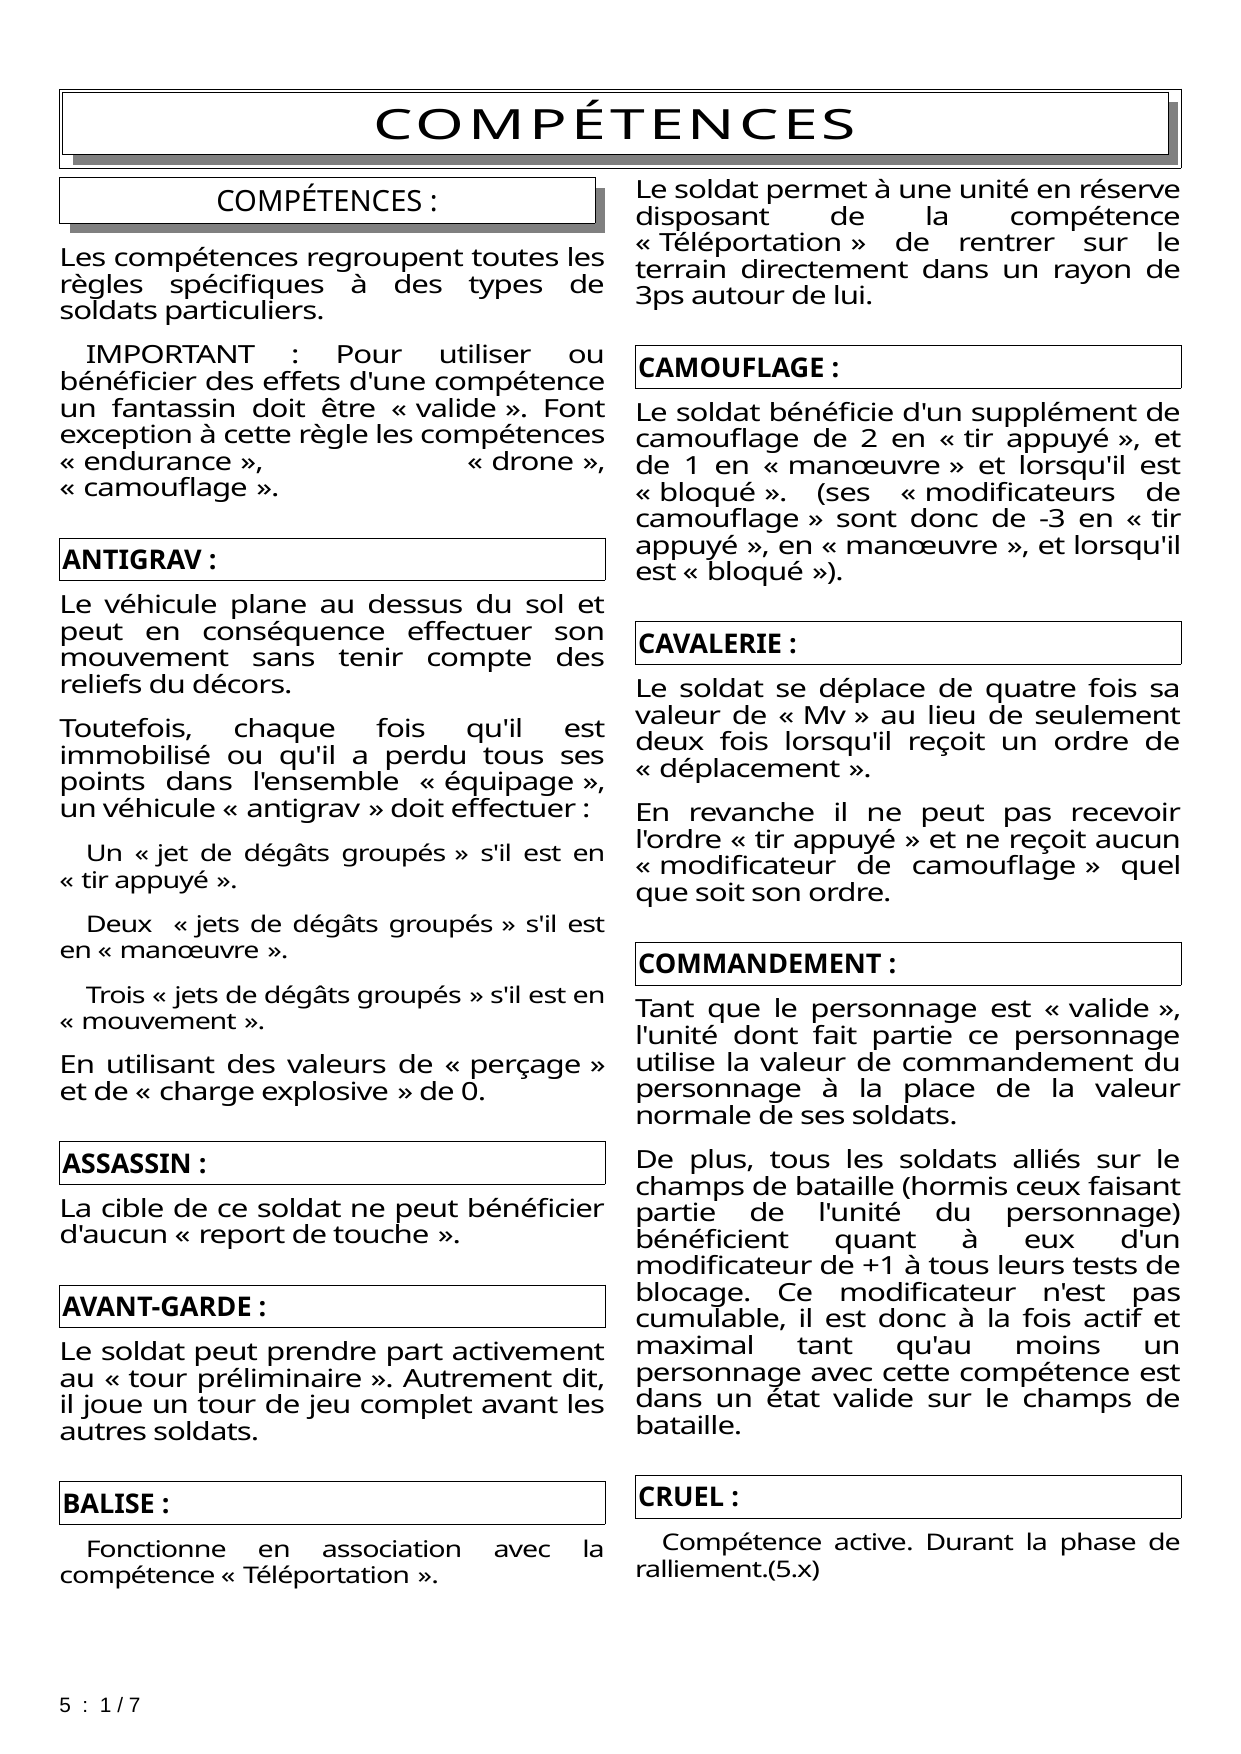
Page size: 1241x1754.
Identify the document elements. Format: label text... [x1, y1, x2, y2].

title Balise : [60, 1482, 605, 1524]
title CRUEL : [636, 1476, 1181, 1518]
title Compétences : [60, 178, 595, 223]
title Cavalerie : [636, 622, 1181, 664]
text En revanche il ne peut pas recevoir l'ordre « tir appuyé » et ne reçoit aucun « modificateur de camouflage » quel que soit son ordre. [635, 800, 1181, 906]
text Trois « jets de dégâts groupés » s'il est en « mouvement ». [59, 982, 605, 1035]
text Le soldat peut prendre part activement au « tour préliminaire ». Autrement dit, il joue un tour de jeu complet avant les autres soldats. [59, 1339, 605, 1446]
title Camouflage : [636, 346, 1181, 388]
text En utilisant des valeurs de « perçage » et de « charge explosive » de 0. [59, 1053, 605, 1106]
text Un « jet de dégâts groupés » s'il est en « tir appuyé ». [59, 840, 605, 893]
text Le véhicule plane au dessus du sol et peut en conséquence effectuer son mouvement sans tenir compte des reliefs du décors. [59, 592, 605, 698]
text Toutefois, chaque fois qu'il est immobilisé ou qu'il a perdu tous ses points dans l'ensemble « équipage », un véhicule « antigrav » doit effectuer : [59, 716, 605, 822]
text Le soldat permet à une unité en réserve disposant de la compétence « Téléportation » de rentrer sur le terrain directement dans un rayon de 3ps autour de lui. [635, 177, 1181, 310]
title Avant-garde : [60, 1286, 605, 1327]
text La cible de ce soldat ne peut bénéficier d'aucun « report de touche ». [59, 1196, 605, 1249]
text Le soldat bénéficie d'un supplément de camouflage de 2 en « tir appuyé », et de 1 en « manœuvre » et lorsqu'il est « bloqué ». (ses « modificateurs de camouflage » sont donc de -3 en « tir appuyé », en « manœuvre », et lorsqu'il est « bloqué »). [635, 400, 1181, 586]
text Tant que le personnage est « valide », l'unité dont fait partie ce personnage utilise la valeur de commandement du personnage à la place de la valeur normale de ses soldats. [635, 997, 1181, 1129]
text Le soldat se déplace de quatre fois sa valeur de « Mv » au lieu de seulement deux fois lorsqu'il reçoit un ordre de « déplacement ». [635, 676, 1181, 782]
text Fonctionne en association avec la compétence « Téléportation ». [59, 1536, 605, 1589]
text Les compétences regroupent toutes les règles spécifiques à des types de soldats particuliers. [59, 245, 605, 325]
title Assassin : [60, 1142, 605, 1184]
text Deux « jets de dégâts groupés » s'il est en « manœuvre ». [59, 911, 605, 964]
text Compétence active. Durant la phase de ralliement.(5.x) [635, 1529, 1181, 1583]
text IMPORTANT : Pour utiliser ou bénéficier des effets d'une compétence un fantassin doit être « valide ». Font exception à cette règle les compétences « endurance », « drone », « camouflage ». [59, 343, 605, 502]
title Commandement : [636, 943, 1181, 985]
text De plus, tous les soldats alliés sur le champs de bataille (hormis ceux faisant partie de l'unité du personnage) bénéficient quant à eux d'un modificateur de +1 à tous leurs tests de blocage. Ce modificateur n'est pas cumulable, il est donc à la fois actif et maximal tant qu'au moins un personnage avec cette compétence est dans un état valide sur le champs de bataille. [635, 1147, 1181, 1439]
title Antigrav : [60, 539, 605, 580]
